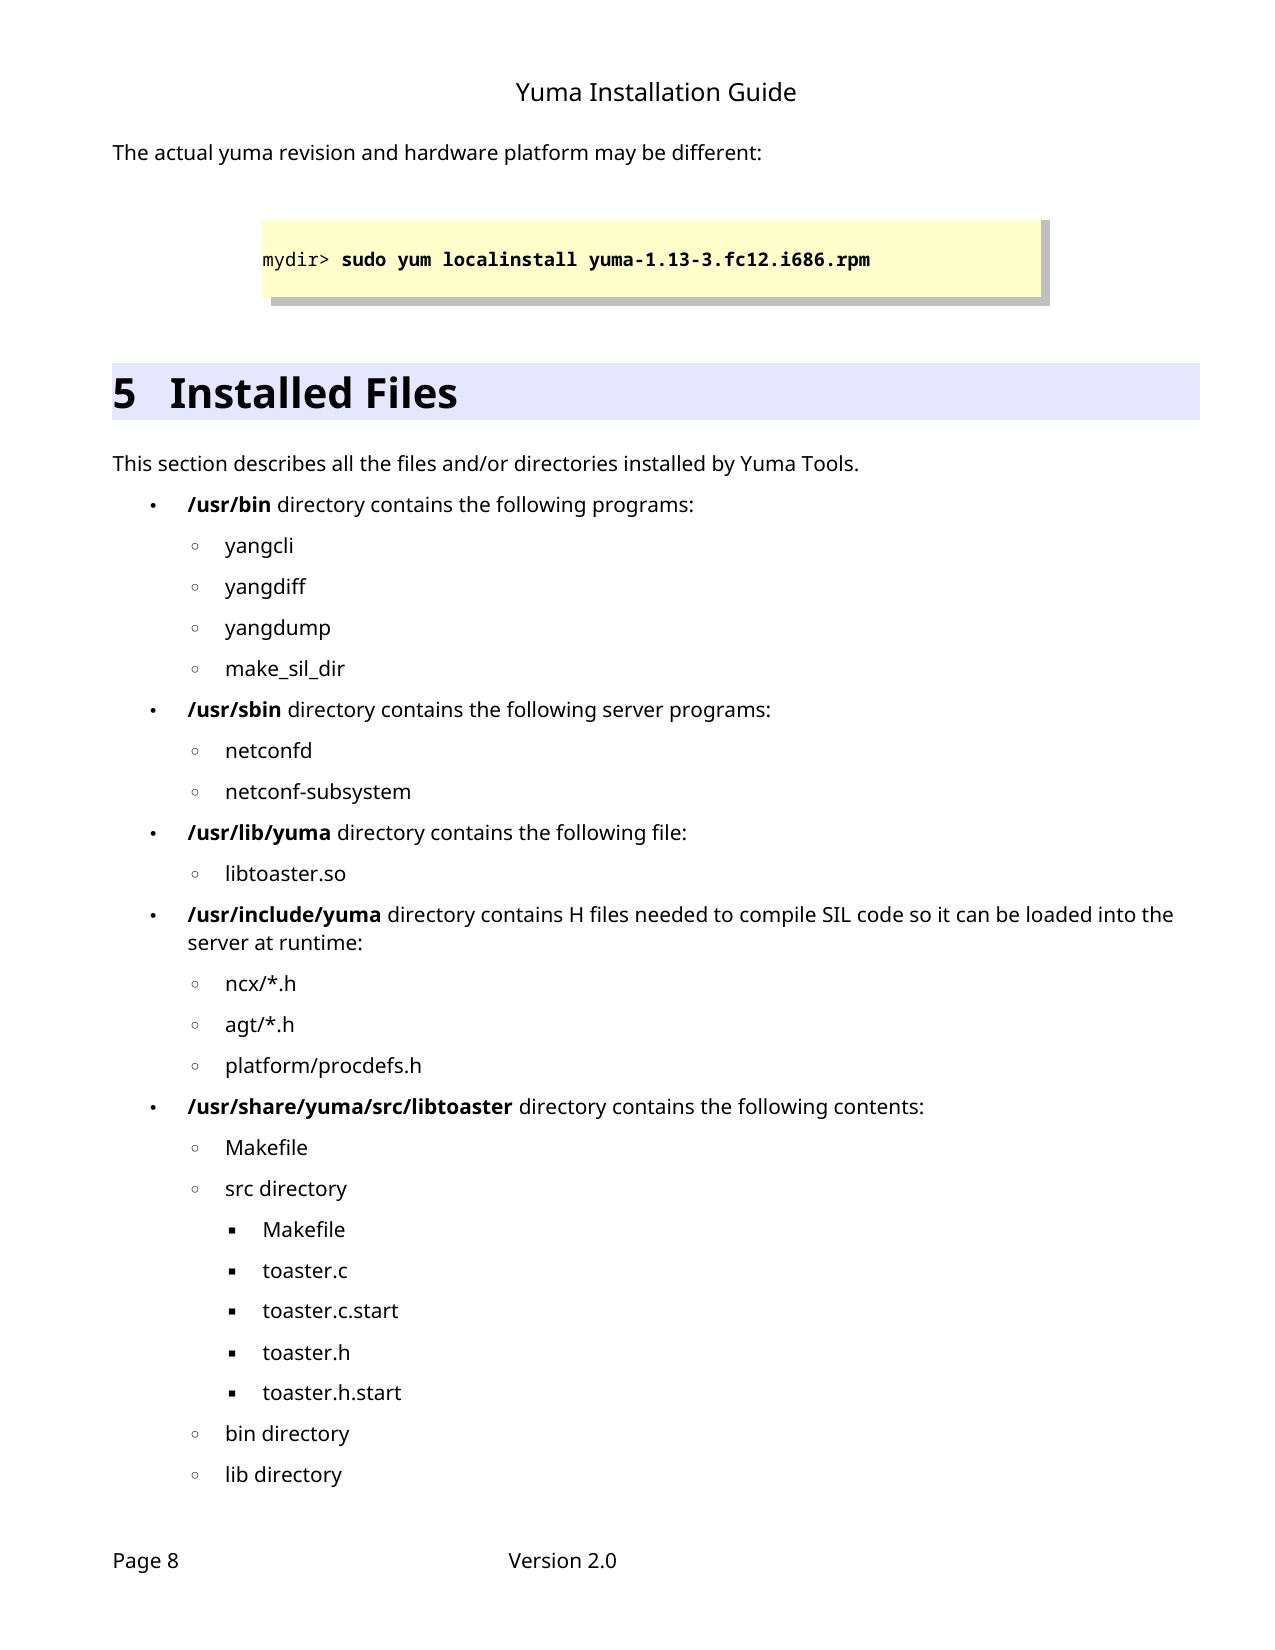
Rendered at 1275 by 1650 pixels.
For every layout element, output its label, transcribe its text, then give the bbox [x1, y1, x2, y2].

list netconfd [187, 736, 1200, 764]
list yangdiff [187, 572, 1200, 601]
list make_sil_dir [187, 654, 1200, 683]
list yangcli [187, 531, 1200, 560]
list src directory [187, 1174, 1200, 1202]
list /usr/sbin directory contains the following server programs: [150, 695, 1200, 723]
list platform/procdefs.h [187, 1051, 1200, 1079]
list /usr/share/yuma/src/libtoaster directory contains the following contents: [150, 1092, 1200, 1120]
list toaster.h [225, 1338, 1200, 1366]
list /usr/bin directory contains the following programs: [150, 490, 1200, 519]
list toaster.c.start [225, 1297, 1200, 1325]
list toaster.h.start [225, 1378, 1200, 1407]
text mydir> sudo yum localinstall yuma-1.13-3.fc12.i686.rpm [262, 246, 1041, 271]
list agt/*.h [187, 1010, 1200, 1038]
text This section describes all the files and/or directories installed by Yuma Tools. [112, 449, 1200, 478]
list /usr/include/yuma directory contains H files needed to compile SIL code so it can be loaded into the server at runtime: [150, 900, 1200, 957]
list Makefile [225, 1215, 1200, 1243]
list lib directory [187, 1460, 1200, 1489]
list ncx/*.h [187, 969, 1200, 998]
list Makefile [187, 1133, 1200, 1161]
subtitle Installed Files [112, 363, 1200, 420]
list toaster.c [225, 1256, 1200, 1284]
list yangdump [187, 613, 1200, 642]
list netconf-subsystem [187, 777, 1200, 805]
list /usr/lib/yuma directory contains the following file: [150, 818, 1200, 846]
text The actual yuma revision and hardware platform may be different: [112, 138, 1200, 167]
list bin directory [187, 1419, 1200, 1448]
list libtoaster.so [187, 859, 1200, 887]
